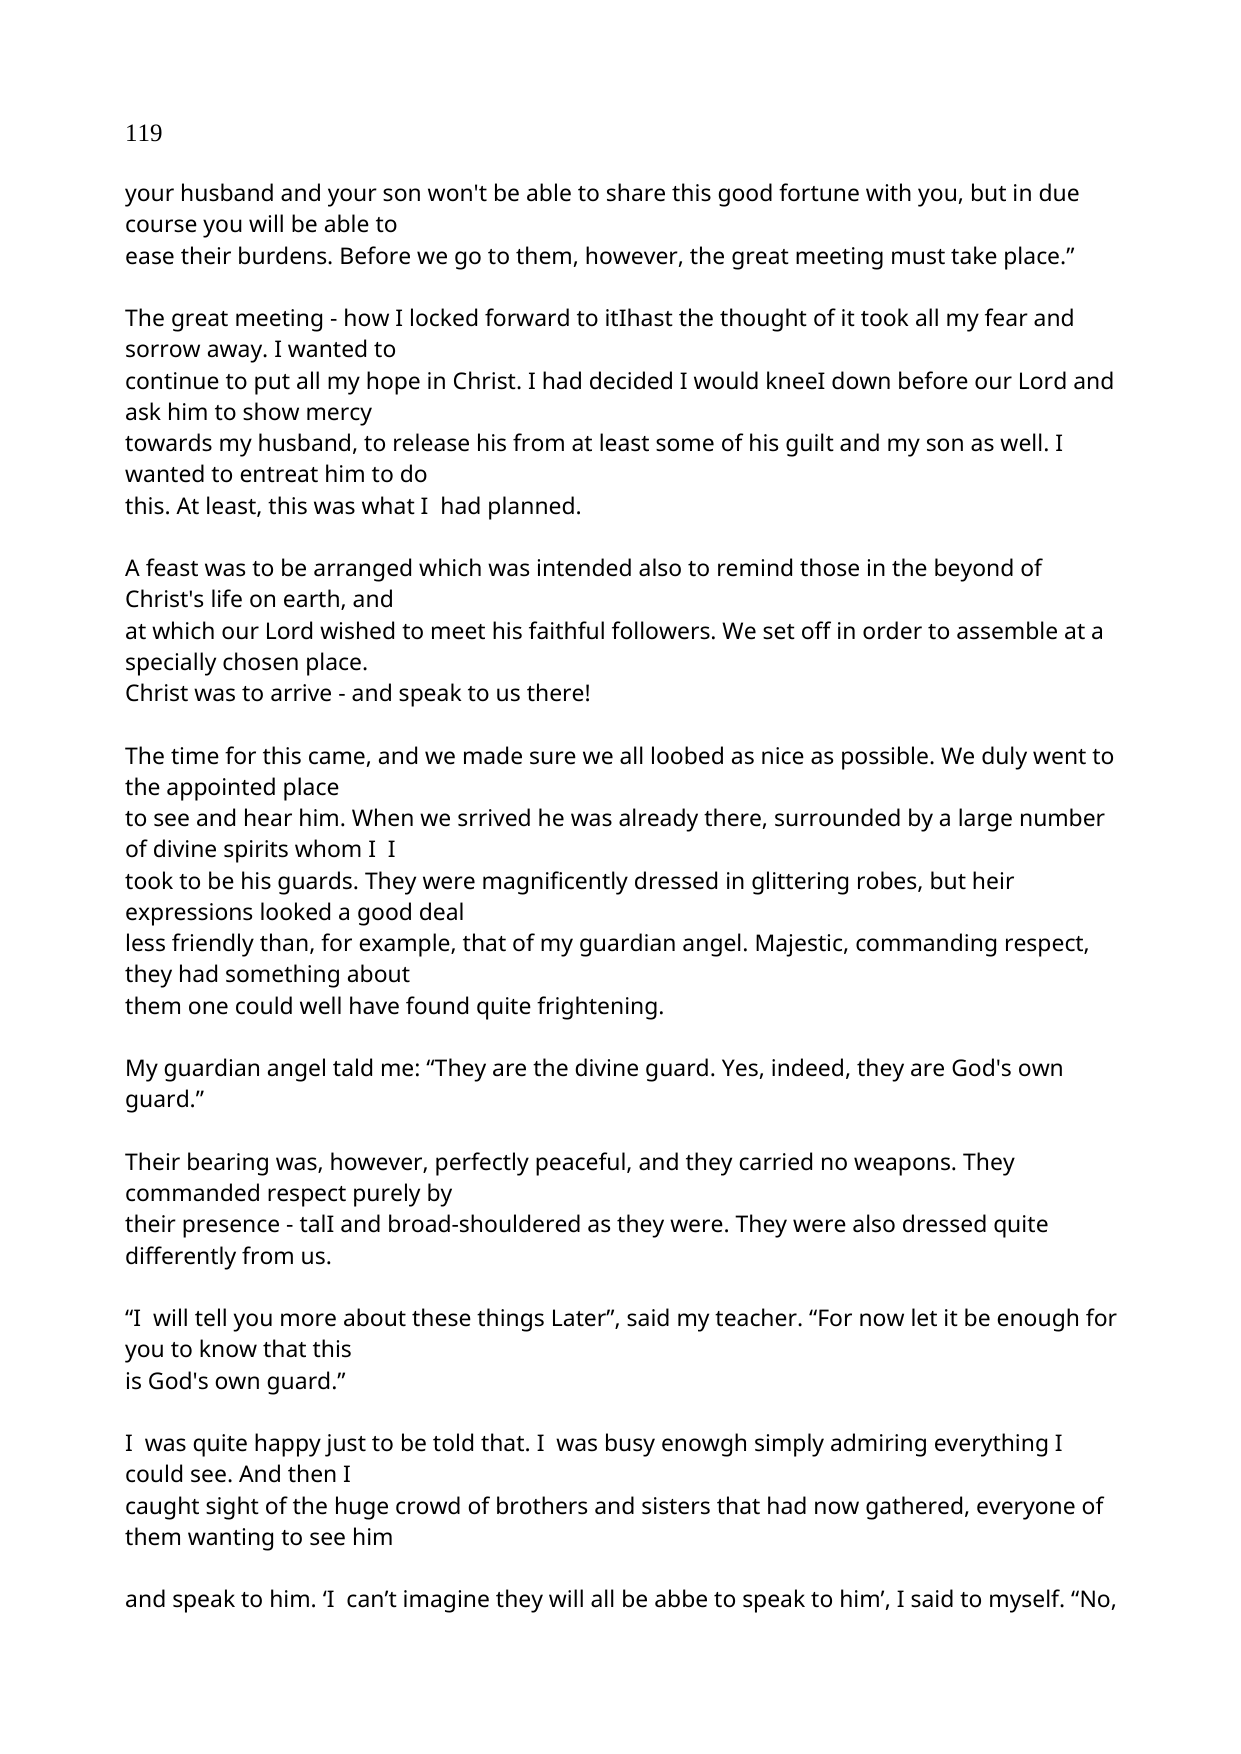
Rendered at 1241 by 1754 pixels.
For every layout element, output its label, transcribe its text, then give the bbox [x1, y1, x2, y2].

text your husband and your son won't be able to share this good fortune with you, but in due course you will be able to [125, 177, 1123, 239]
text Their bearing was, however, perfectly peaceful, and they carried no weapons. They commanded respect purely by [125, 1146, 1123, 1208]
text “I will tell you more about these things Later”, said my teacher. “For now let it be enough for you to know that this [125, 1302, 1123, 1364]
text took to be his guards. They were magnificently dressed in glittering robes, but heir expressions looked a good deal [125, 864, 1123, 927]
text and speak to him. ‘I can’t imagine they will all be abbe to speak to him’, I said to myself. “No, [125, 1583, 1123, 1614]
text at which our Lord wished to meet his faithful followers. We set off in order to assemble at a specially chosen place. [125, 614, 1123, 677]
text is God's own guard.” [125, 1364, 1123, 1396]
text them one could well have found quite frightening. [125, 989, 1123, 1021]
text ease their burdens. Before we go to them, however, the great meeting must take place.” [125, 239, 1123, 271]
text My guardian angel tald me: “They are the divine guard. Yes, indeed, they are God's own guard.” [125, 1052, 1123, 1114]
text Christ was to arrive - and speak to us there! [125, 677, 1123, 708]
text their presence - talI and broad-shouldered as they were. They were also dressed quite differently from us. [125, 1208, 1123, 1271]
text The time for this came, and we made sure we all loobed as nice as possible. We duly went to the appointed place [125, 739, 1123, 802]
text towards my husband, to release his from at least some of his guilt and my son as well. I wanted to entreat him to do [125, 427, 1123, 489]
text continue to put all my hope in Christ. I had decided I would kneeI down before our Lord and ask him to show mercy [125, 364, 1123, 427]
text caught sight of the huge crowd of brothers and sisters that had now gathered, everyone of them wanting to see him [125, 1489, 1123, 1552]
text I was quite happy just to be told that. I was busy enowgh simply admiring everything I could see. And then I [125, 1427, 1123, 1489]
text this. At least, this was what I had planned. [125, 489, 1123, 521]
text to see and hear him. When we srrived he was already there, surrounded by a large number of divine spirits whom I I [125, 802, 1123, 864]
text A feast was to be arranged which was intended also to remind those in the beyond of Christ's life on earth, and [125, 552, 1123, 614]
text The great meeting - how I locked forward to itIhast the thought of it took all my fear and sorrow away. I wanted to [125, 302, 1123, 364]
text less friendly than, for example, that of my guardian angel. Majestic, commanding respect, they had something about [125, 927, 1123, 989]
